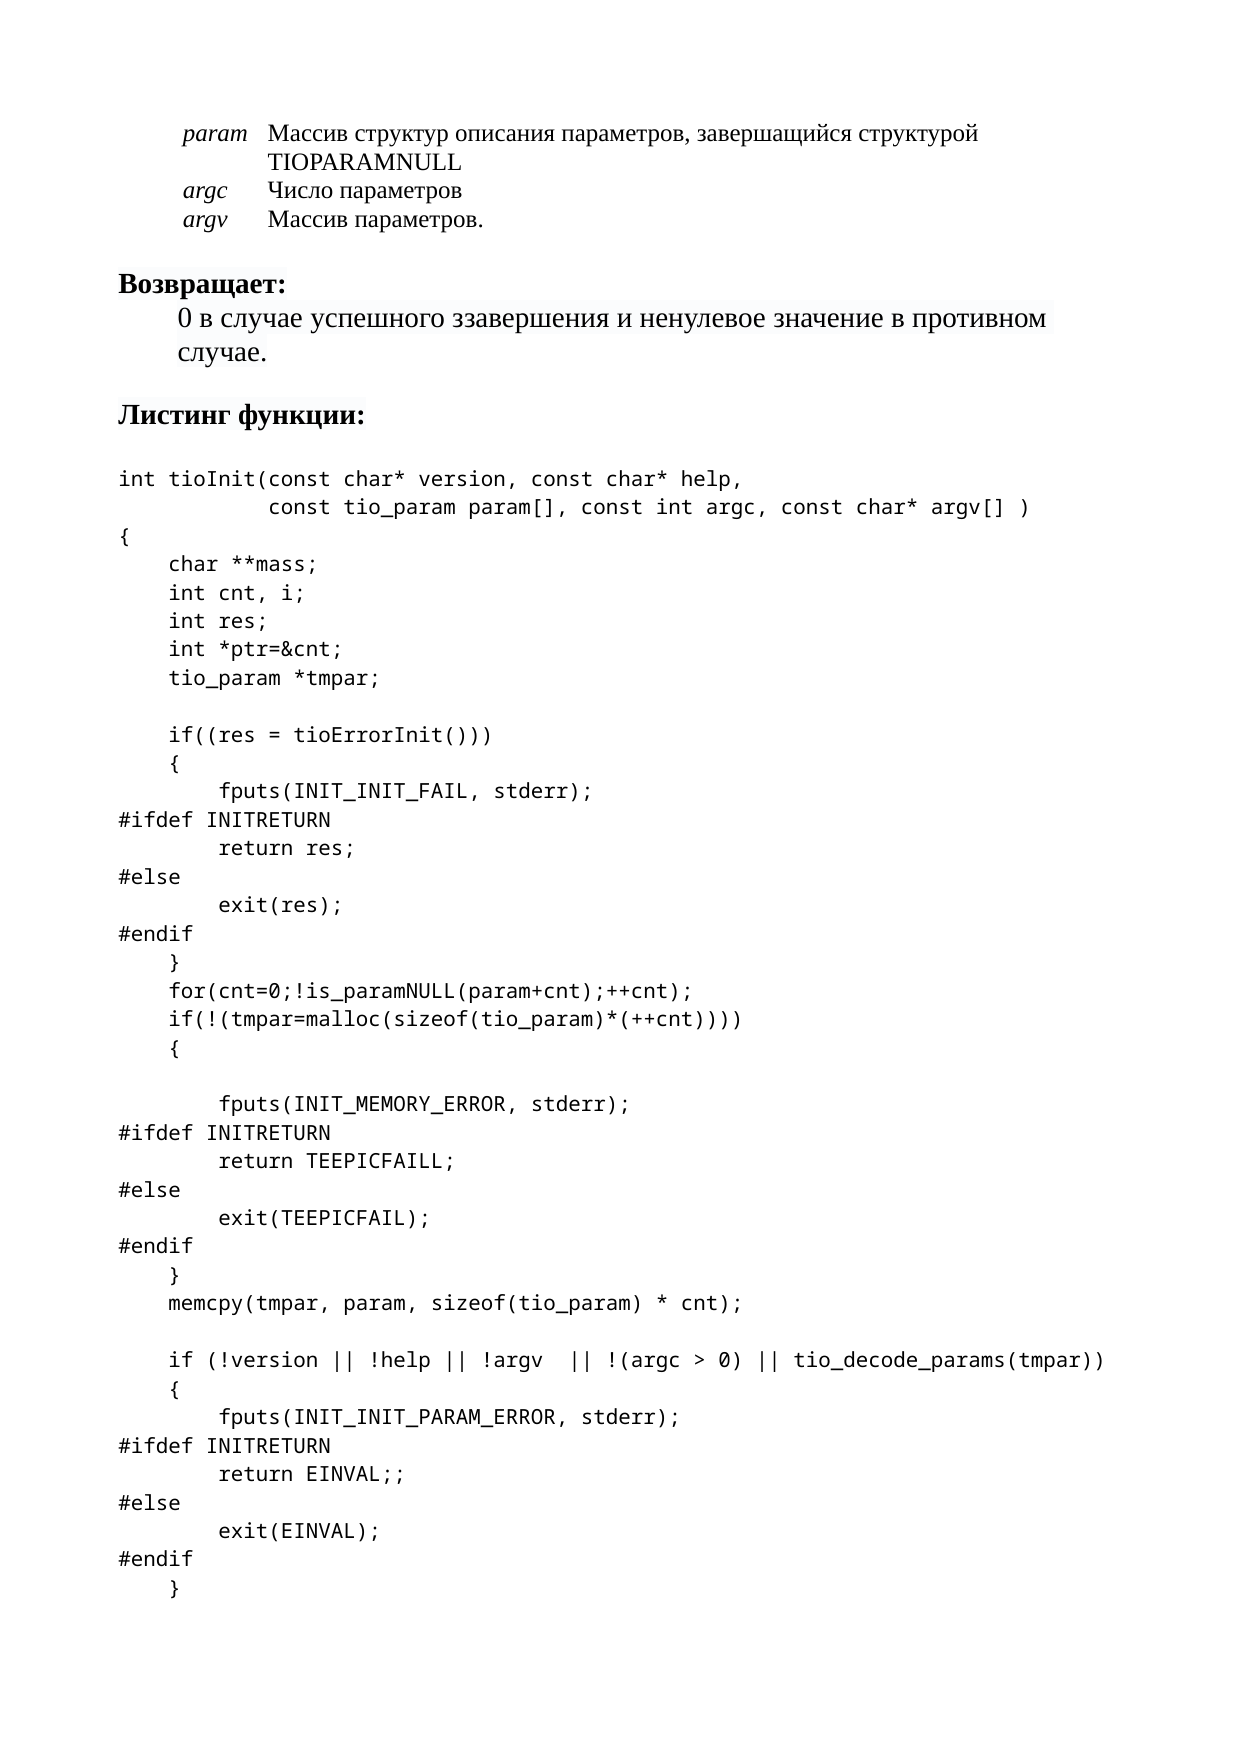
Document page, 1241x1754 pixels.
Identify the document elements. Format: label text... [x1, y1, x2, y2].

text int *ptr=&cnt; [118, 634, 1122, 663]
text { [118, 748, 1122, 777]
subtitle Возвращает: [118, 267, 1122, 300]
text } [118, 1260, 1122, 1288]
text int cnt, i; [118, 578, 1122, 606]
table_cell [177, 204, 183, 233]
text { [118, 521, 1122, 549]
table_cell Массив параметров. [268, 204, 1122, 233]
text fputs(INIT_INIT_PARAM_ERROR, stderr); [118, 1402, 1122, 1431]
text #else [118, 862, 1122, 890]
text return EINVAL;; [118, 1459, 1122, 1488]
table_cell [177, 176, 183, 204]
text if((res = tioErrorInit())) [118, 720, 1122, 748]
text #endif [118, 1232, 1122, 1260]
text #endif [118, 919, 1122, 947]
text #endif [118, 1544, 1122, 1573]
text exit(res); [118, 890, 1122, 919]
table_cell [177, 118, 183, 176]
text #ifdef INITRETURN [118, 1118, 1122, 1146]
text { [118, 1374, 1122, 1402]
text fputs(INIT_MEMORY_ERROR, stderr); [118, 1089, 1122, 1118]
table_cell Массив структур описания параметров, завершащийся структурой TIOPARAMNULL [268, 118, 1122, 176]
subtitle Листинг функции: [118, 397, 1122, 430]
text char **mass; [118, 549, 1122, 578]
text exit(TEEPICFAIL); [118, 1203, 1122, 1232]
table_cell argc [183, 176, 267, 204]
text { [118, 1033, 1122, 1061]
text int res; [118, 606, 1122, 634]
list 0 в случае успешного ззавершения и ненулевое значение в противном случае. [177, 300, 1122, 367]
table_cell param [183, 118, 267, 176]
text } [118, 947, 1122, 976]
text return TEEPICFAILL; [118, 1146, 1122, 1175]
text #else [118, 1488, 1122, 1516]
text for(cnt=0;!is_paramNULL(param+cnt);++cnt); [118, 976, 1122, 1004]
text tio_param *tmpar; [118, 663, 1122, 691]
text fputs(INIT_INIT_FAIL, stderr); [118, 777, 1122, 805]
text return res; [118, 833, 1122, 862]
table_cell argv [183, 204, 267, 233]
text const tio_param param[], const int argc, const char* argv[] ) [118, 492, 1122, 521]
text memcpy(tmpar, param, sizeof(tio_param) * cnt); [118, 1288, 1122, 1317]
text #ifdef INITRETURN [118, 805, 1122, 833]
text } [118, 1573, 1122, 1601]
text #ifdef INITRETURN [118, 1431, 1122, 1459]
table_cell Число параметров [268, 176, 1122, 204]
text if(!(tmpar=malloc(sizeof(tio_param)*(++cnt)))) [118, 1004, 1122, 1033]
text exit(EINVAL); [118, 1516, 1122, 1544]
text #else [118, 1175, 1122, 1203]
text if (!version || !help || !argv || !(argc > 0) || tio_decode_params(tmpar)) [118, 1345, 1122, 1374]
text int tioInit(const char* version, const char* help, [118, 464, 1122, 492]
